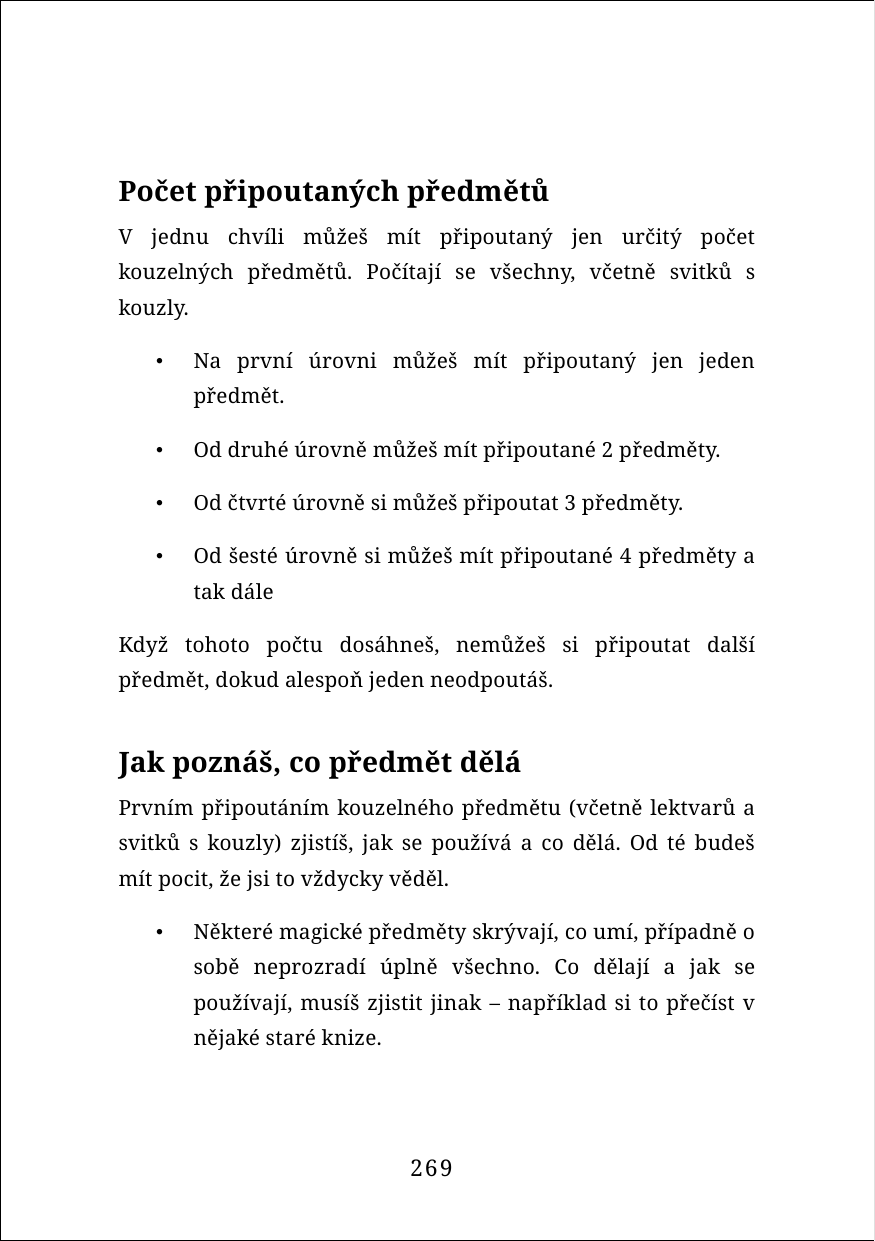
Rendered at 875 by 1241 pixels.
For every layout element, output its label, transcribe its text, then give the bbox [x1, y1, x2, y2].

list Na první úrovni můžeš mít připoutaný jen jeden předmět. [156, 346, 756, 410]
text Když tohoto počtu dosáhneš, nemůžeš si připoutat další předmět, dokud alespoň jeden neodpoutáš. [118, 630, 756, 694]
subtitle Jak poznáš, co předmět dělá [118, 742, 756, 781]
list Od čtvrté úrovně si můžeš připoutat 3 předměty. [156, 488, 756, 517]
text Prvním připoutáním kouzelného předmětu (včetně lektvarů a svitků s kouzly) zjistíš, jak se používá a co dělá. Od té budeš mít pocit, že jsi to vždycky věděl. [118, 793, 756, 892]
subtitle Počet připoutaných předmětů [118, 172, 756, 210]
list Od šesté úrovně si můžeš mít připoutané 4 předměty a tak dále [156, 541, 756, 605]
list Od druhé úrovně můžeš mít připoutané 2 předměty. [156, 435, 756, 463]
text V jednu chvíli můžeš mít připoutaný jen určitý počet kouzelných předmětů. Počítají se všechny, včetně svitků s kouzly. [118, 222, 756, 321]
list Některé magické předměty skrývají, co umí, případně o sobě neprozradí úplně všechno. Co dělají a jak se používají, musíš zjistit jinak – například si to přečíst v nějaké staré knize. [156, 917, 756, 1052]
